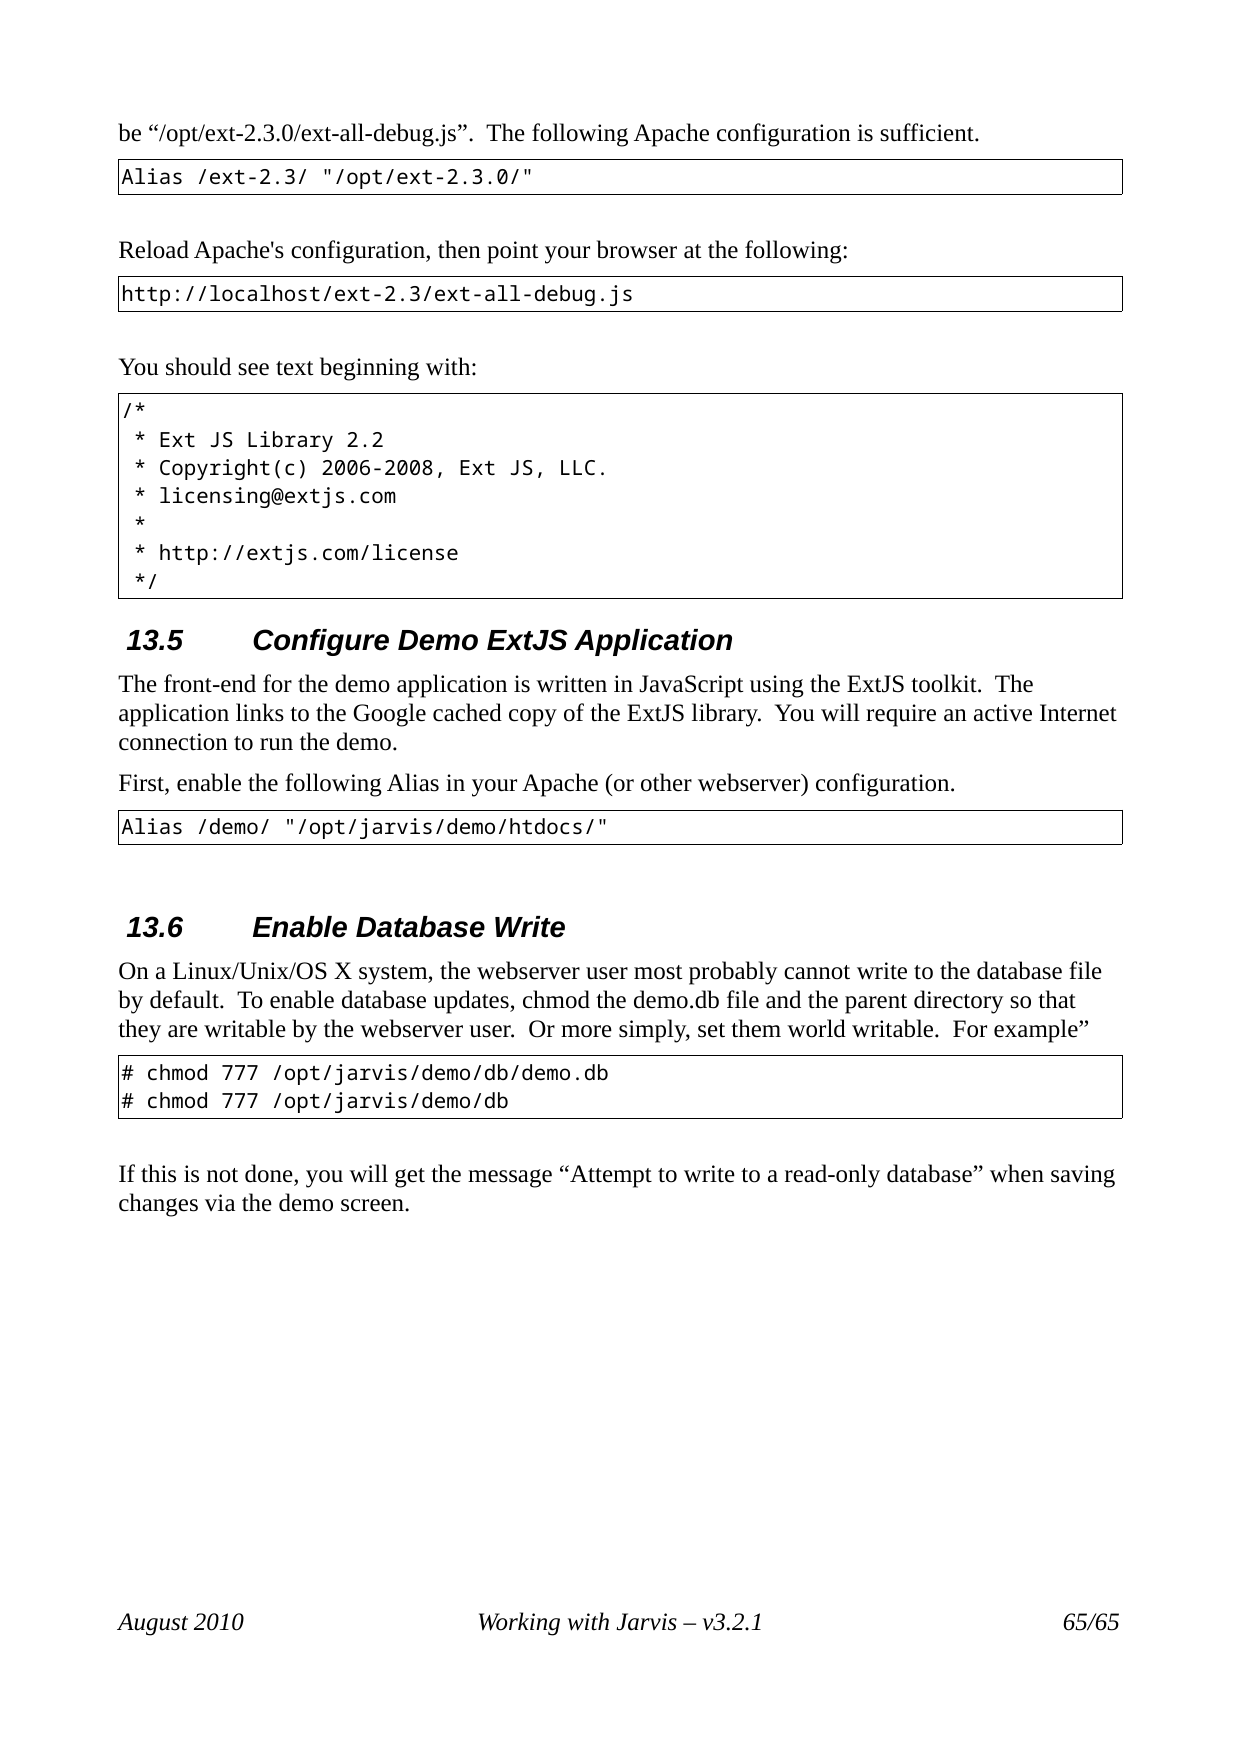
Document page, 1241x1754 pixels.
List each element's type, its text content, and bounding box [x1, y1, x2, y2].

text The front-end for the demo application is written in JavaScript using the ExtJS toolkit. The application links to the Google cached copy of the ExtJS library. You will require an active Internet connection to run the demo. [118, 669, 1122, 756]
text First, enable the following Alias in your Apache (or other webserver) configuration. [118, 768, 1122, 797]
text Alias /demo/ "/opt/jarvis/demo/htdocs/" [119, 811, 1122, 844]
text /* [119, 394, 1122, 422]
text * [119, 507, 1122, 536]
text * Ext JS Library 2.2 [119, 422, 1122, 450]
text # chmod 777 /opt/jarvis/demo/db [119, 1083, 1122, 1118]
text http://localhost/ext-2.3/ext-all-debug.js [119, 277, 1122, 311]
text * licensing@extjs.com [119, 479, 1122, 507]
subtitle Enable Database Write [118, 910, 1122, 944]
text * http://extjs.com/license [119, 536, 1122, 564]
text be “/opt/ext-2.3.0/ext-all-debug.js”. The following Apache configuration is sufficient. [118, 118, 1122, 147]
text */ [119, 564, 1122, 598]
text # chmod 777 /opt/jarvis/demo/db/demo.db [119, 1056, 1122, 1083]
subtitle Configure Demo ExtJS Application [118, 623, 1122, 657]
text Reload Apache's configuration, then point your browser at the following: [118, 235, 1122, 264]
text On a Linux/Unix/OS X system, the webserver user most probably cannot write to the database file by default. To enable database updates, chmod the demo.db file and the parent directory so that they are writable by the webserver user. Or more simply, set them world writable. For example” [118, 956, 1122, 1042]
text You should see text beginning with: [118, 352, 1122, 381]
text Alias /ext-2.3/ "/opt/ext-2.3.0/" [119, 160, 1122, 194]
text * Copyright(c) 2006-2008, Ext JS, LLC. [119, 450, 1122, 479]
text If this is not done, you will get the message “Attempt to write to a read-only database” when saving changes via the demo screen. [118, 1159, 1122, 1217]
